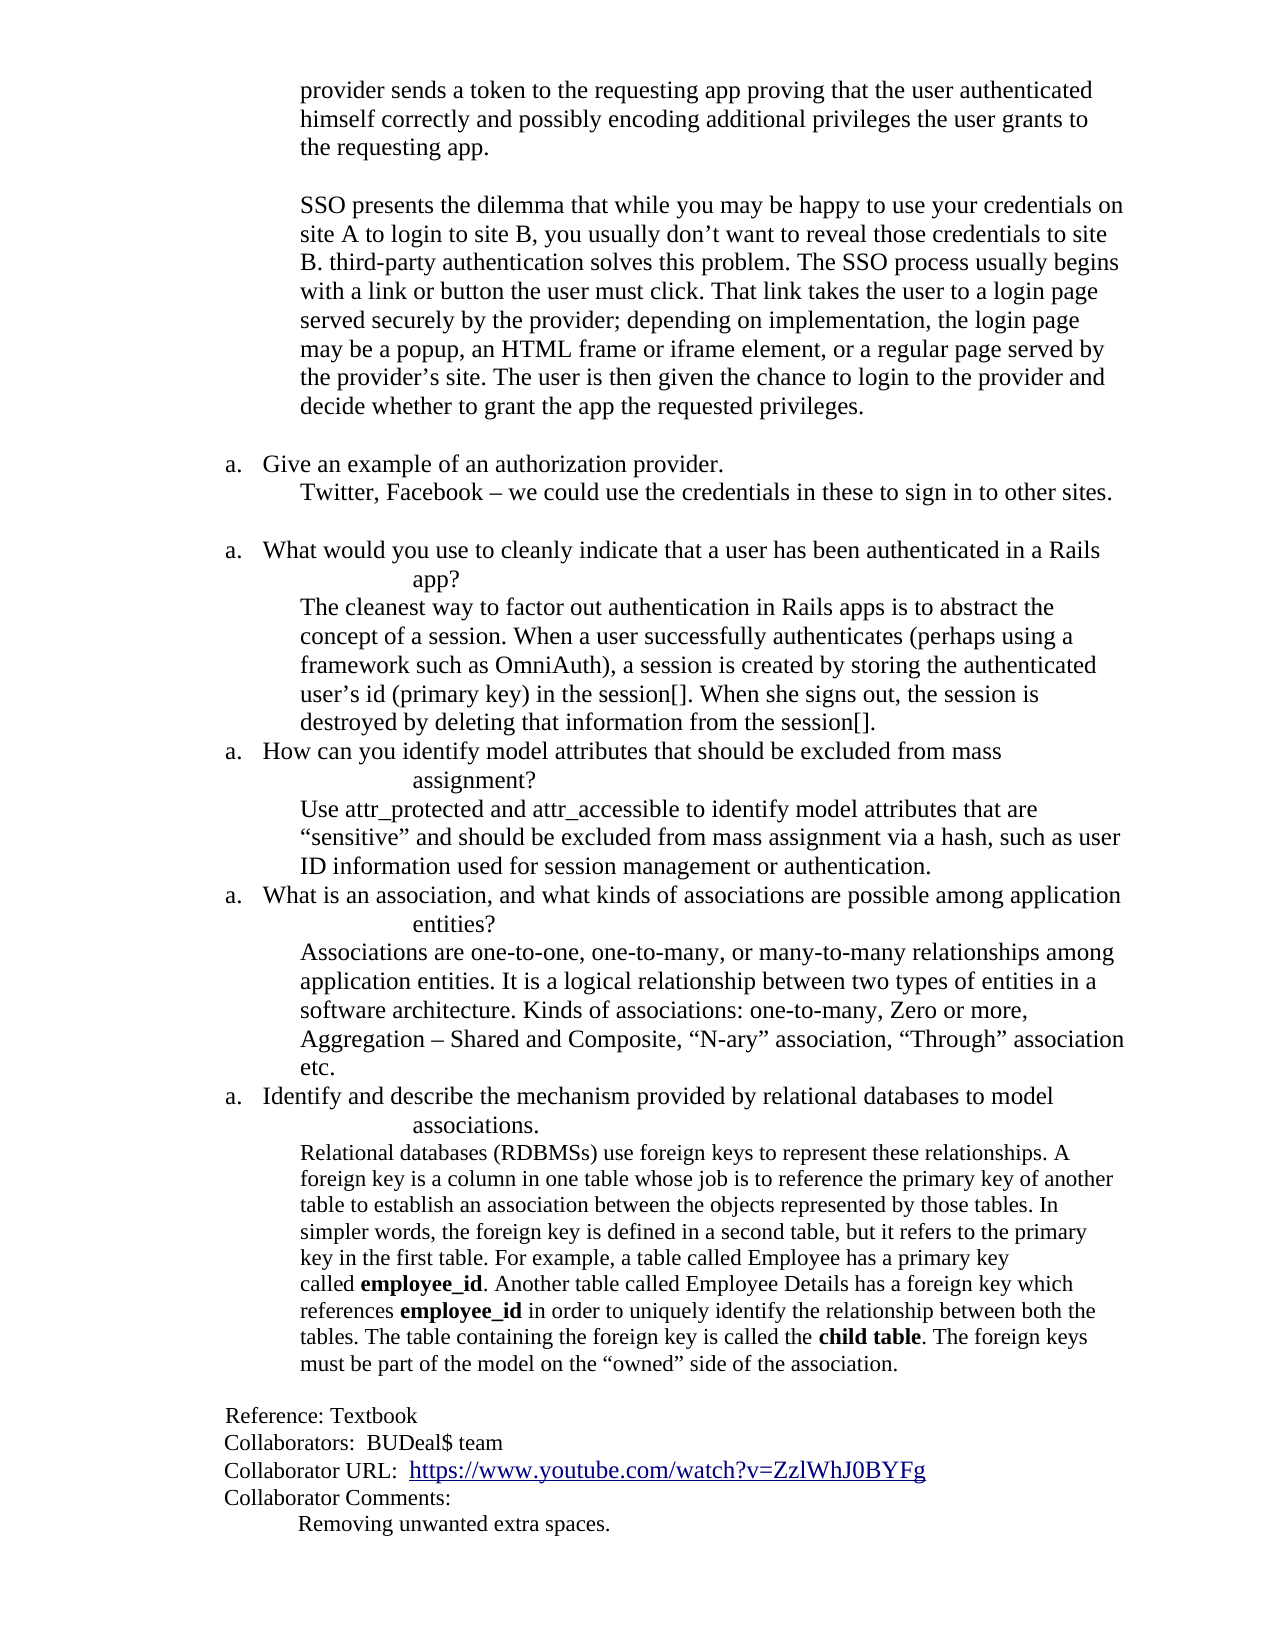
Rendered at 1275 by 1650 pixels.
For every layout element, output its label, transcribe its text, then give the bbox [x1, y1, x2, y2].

text Removing unwanted extra spaces. [298, 1510, 1125, 1536]
list What would you use to cleanly indicate that a user has been authenticated in a Rails app? [225, 535, 1125, 592]
text provider sends a token to the requesting app proving that the user authenticated himself correctly and possibly encoding additional privileges the user grants to the requesting app. [300, 75, 1125, 161]
text Collaborator URL: https://www.youtube.com/watch?v=ZzlWhJ0BYFg [224, 1455, 1125, 1484]
text SSO presents the dilemma that while you may be happy to use your credentials on site A to login to site B, you usually don’t want to reveal those credentials to site B. third-party authentication solves this problem. The SSO process usually begins with a link or button the user must click. That link takes the user to a login page served securely by the provider; depending on implementation, the login page may be a popup, an HTML frame or iframe element, or a regular page served by the provider’s site. The user is then given the chance to login to the provider and decide whether to grant the app the requested privileges. [300, 190, 1125, 420]
list What is an association, and what kinds of associations are possible among application entities? [225, 880, 1125, 937]
text The cleanest way to factor out authentication in Rails apps is to abstract the concept of a session. When a user successfully authenticates (perhaps using a framework such as OmniAuth), a session is created by storing the authenticated user’s id (primary key) in the session[]. When she signs out, the session is destroyed by deleting that information from the session[]. [300, 592, 1125, 736]
text Collaborators: BUDeal$ team [224, 1429, 1125, 1455]
text Collaborator Comments: [224, 1484, 1125, 1510]
text Associations are one-to-one, one-to-many, or many-to-many relationships among application entities. It is a logical relationship between two types of entities in a software architecture. Kinds of associations: one-to-many, Zero or more, Aggregation – Shared and Composite, “N-ary” association, “Through” association etc. [300, 937, 1125, 1081]
list Identify and describe the mechanism provided by relational databases to model associations. [225, 1081, 1125, 1139]
text Twitter, Facebook – we could use the credentials in these to sign in to other sites. [300, 477, 1125, 506]
text Relational databases (RDBMSs) use foreign keys to represent these relationships. A foreign key is a column in one table whose job is to reference the primary key of another table to establish an association between the objects represented by those tables. In simpler words, the foreign key is defined in a second table, but it refers to the primary key in the first table. For example, a table called Employee has a primary key called employee_id. Another table called Employee Details has a foreign key which references employee_id in order to uniquely identify the relationship between both the tables. The table containing the foreign key is called the child table. The foreign keys must be part of the model on the “owned” side of the association. [300, 1139, 1125, 1376]
list Give an example of an authorization provider. [225, 449, 1125, 477]
list How can you identify model attributes that should be excluded from mass assignment? [225, 736, 1125, 794]
text Reference: Textbook [150, 1402, 1125, 1429]
text Use attr_protected and attr_accessible to identify model attributes that are “sensitive” and should be excluded from mass assignment via a hash, such as user ID information used for session management or authentication. [300, 794, 1125, 880]
